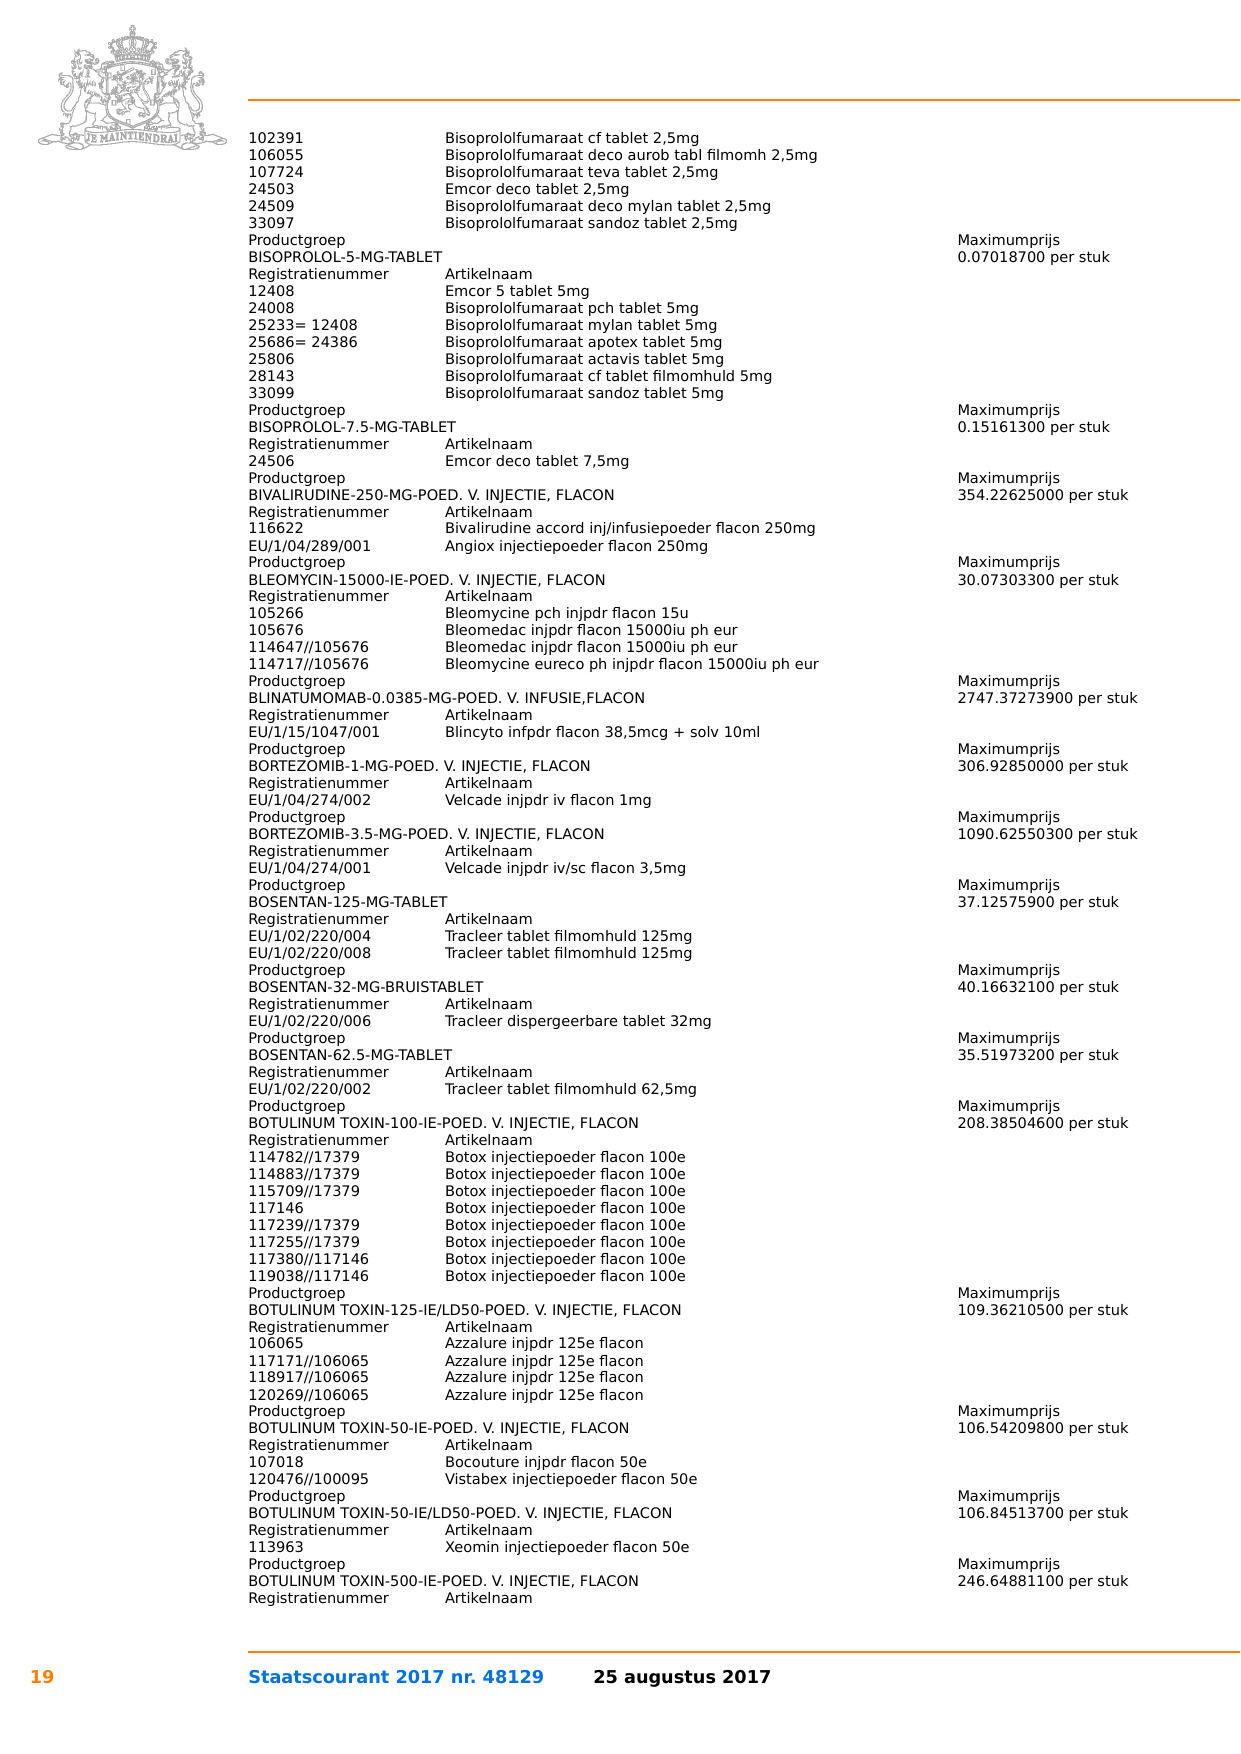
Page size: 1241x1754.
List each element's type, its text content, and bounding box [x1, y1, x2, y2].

table_cell [951, 1064, 1163, 1081]
table_cell Registratienummer [248, 1132, 439, 1149]
table_cell 246.64881100 per stuk [951, 1573, 1163, 1590]
table_cell 24509 [248, 198, 439, 215]
table_cell [951, 588, 1163, 605]
table_cell [439, 962, 951, 979]
table_cell Productgroep [248, 470, 439, 486]
table_cell 33099 [248, 385, 439, 402]
table_cell [439, 809, 951, 826]
table_cell Maximumprijs [951, 1285, 1163, 1301]
table_cell BOTULINUM TOXIN-125-IE/LD50-POED. V. INJECTIE, FLACON [248, 1301, 951, 1318]
table_cell Botox injectiepoeder flacon 100e [439, 1149, 951, 1166]
table_cell Bisoprololfumaraat actavis tablet 5mg [439, 351, 951, 368]
table_cell [951, 775, 1163, 792]
table_cell [439, 554, 951, 571]
table_cell Maximumprijs [951, 1556, 1163, 1573]
table_cell Bleomedac injpdr flacon 15000iu ph eur [439, 639, 951, 656]
table_cell [951, 1471, 1163, 1488]
table_cell BLINATUMOMAB-0.0385-MG-POED. V. INFUSIE,FLACON [248, 690, 951, 707]
table_cell Productgroep [248, 554, 439, 571]
table_cell Artikelnaam [439, 911, 951, 928]
table_cell [951, 1132, 1163, 1149]
table_cell 119038//117146 [248, 1268, 439, 1284]
table_cell Blincyto infpdr flacon 38,5mcg + solv 10ml [439, 724, 951, 741]
table_cell Maximumprijs [951, 673, 1163, 690]
table_cell Bisoprololfumaraat cf tablet 2,5mg [439, 130, 951, 147]
table_cell Tracleer tablet filmomhuld 125mg [439, 945, 951, 962]
table_cell [951, 181, 1163, 198]
table_cell [439, 673, 951, 690]
table_cell [951, 130, 1163, 147]
table_cell Bisoprololfumaraat deco aurob tabl filmomh 2,5mg [439, 147, 951, 164]
table_cell EU/1/02/220/006 [248, 1013, 439, 1030]
table_cell Registratienummer [248, 707, 439, 724]
table_cell [439, 1098, 951, 1115]
table_cell [951, 1166, 1163, 1183]
table_cell [951, 1081, 1163, 1098]
table_cell Registratienummer [248, 1064, 439, 1081]
table_cell [951, 911, 1163, 928]
table_cell 33097 [248, 215, 439, 232]
table_cell 24008 [248, 300, 439, 317]
table_cell Maximumprijs [951, 809, 1163, 826]
table_cell Registratienummer [248, 1522, 439, 1539]
table_cell EU/1/04/289/001 [248, 538, 439, 554]
table_cell Botox injectiepoeder flacon 100e [439, 1234, 951, 1251]
table_cell EU/1/15/1047/001 [248, 724, 439, 741]
table_cell [439, 1030, 951, 1047]
table_cell BORTEZOMIB-3.5-MG-POED. V. INJECTIE, FLACON [248, 826, 951, 843]
table_cell Registratienummer [248, 911, 439, 928]
table_cell Maximumprijs [951, 470, 1163, 486]
table_cell Registratienummer [248, 1437, 439, 1454]
picture [38, 25, 227, 150]
table_cell Bocouture injpdr flacon 50e [439, 1454, 951, 1471]
table_cell Maximumprijs [951, 232, 1163, 249]
table_cell [951, 1319, 1163, 1335]
table_cell Artikelnaam [439, 266, 951, 283]
table_cell [951, 266, 1163, 283]
table_cell [951, 1234, 1163, 1251]
table_cell [439, 877, 951, 894]
table_cell Bisoprololfumaraat apotex tablet 5mg [439, 334, 951, 351]
table_cell 105676 [248, 622, 439, 639]
table_cell Bisoprololfumaraat mylan tablet 5mg [439, 317, 951, 334]
table_cell [439, 1488, 951, 1505]
table_cell EU/1/04/274/001 [248, 860, 439, 877]
table_cell Artikelnaam [439, 707, 951, 724]
table_cell [951, 724, 1163, 741]
table_cell 25233= 12408 [248, 317, 439, 334]
table_cell BORTEZOMIB-1-MG-POED. V. INJECTIE, FLACON [248, 758, 951, 775]
table_cell BLEOMYCIN-15000-IE-POED. V. INJECTIE, FLACON [248, 571, 951, 588]
table_cell [951, 792, 1163, 809]
table_cell Botox injectiepoeder flacon 100e [439, 1251, 951, 1267]
table_cell Bleomycine pch injpdr flacon 15u [439, 605, 951, 622]
table_cell BOTULINUM TOXIN-100-IE-POED. V. INJECTIE, FLACON [248, 1115, 951, 1132]
table_cell 106065 [248, 1335, 439, 1352]
table_cell Productgroep [248, 1030, 439, 1047]
table_cell Registratienummer [248, 266, 439, 283]
table_cell 114647//105676 [248, 639, 439, 656]
table_cell 40.16632100 per stuk [951, 979, 1163, 996]
table_cell Productgroep [248, 1403, 439, 1420]
table_cell [951, 1437, 1163, 1454]
table_cell [951, 368, 1163, 384]
table_cell 114883//17379 [248, 1166, 439, 1183]
table_cell [951, 605, 1163, 622]
table_cell [951, 215, 1163, 232]
table_cell [951, 351, 1163, 368]
table_cell EU/1/02/220/004 [248, 928, 439, 945]
table_cell 117255//17379 [248, 1234, 439, 1251]
table_cell Productgroep [248, 1285, 439, 1301]
table_cell Azzalure injpdr 125e flacon [439, 1335, 951, 1352]
table_cell Emcor deco tablet 2,5mg [439, 181, 951, 198]
table_cell Botox injectiepoeder flacon 100e [439, 1183, 951, 1199]
table_cell Artikelnaam [439, 843, 951, 860]
table_cell Productgroep [248, 809, 439, 826]
table_cell Registratienummer [248, 843, 439, 860]
table_cell EU/1/02/220/008 [248, 945, 439, 962]
table_cell [439, 1285, 951, 1301]
table_cell 0.15161300 per stuk [951, 419, 1163, 436]
table_cell Artikelnaam [439, 775, 951, 792]
table_cell Maximumprijs [951, 1098, 1163, 1115]
table_cell Azzalure injpdr 125e flacon [439, 1369, 951, 1386]
table_cell Bisoprololfumaraat teva tablet 2,5mg [439, 164, 951, 181]
table_cell 118917//106065 [248, 1369, 439, 1386]
table_cell Productgroep [248, 1556, 439, 1573]
table_cell Tracleer dispergeerbare tablet 32mg [439, 1013, 951, 1030]
table_cell Tracleer tablet filmomhuld 125mg [439, 928, 951, 945]
table_cell [951, 928, 1163, 945]
table_cell Productgroep [248, 877, 439, 894]
table_cell BOSENTAN-32-MG-BRUISTABLET [248, 979, 951, 996]
table_cell EU/1/04/274/002 [248, 792, 439, 809]
table_cell 25686= 24386 [248, 334, 439, 351]
table_cell BISOPROLOL-5-MG-TABLET [248, 249, 951, 266]
table_cell Bisoprololfumaraat pch tablet 5mg [439, 300, 951, 317]
table_cell 1090.62550300 per stuk [951, 826, 1163, 843]
table_cell Registratienummer [248, 436, 439, 452]
table_cell BOSENTAN-125-MG-TABLET [248, 894, 951, 911]
table_cell BOSENTAN-62.5-MG-TABLET [248, 1047, 951, 1064]
table_cell [951, 453, 1163, 469]
table_cell [951, 1013, 1163, 1030]
table_cell [951, 283, 1163, 300]
table_cell [951, 436, 1163, 452]
table_cell Maximumprijs [951, 1488, 1163, 1505]
table_cell Registratienummer [248, 1590, 439, 1607]
table_cell [951, 1200, 1163, 1217]
table_cell Artikelnaam [439, 588, 951, 605]
table_cell BOTULINUM TOXIN-500-IE-POED. V. INJECTIE, FLACON [248, 1573, 951, 1590]
table_cell [951, 385, 1163, 402]
table_cell Tracleer tablet filmomhuld 62,5mg [439, 1081, 951, 1098]
table_cell Productgroep [248, 673, 439, 690]
table_cell Bleomycine eureco ph injpdr flacon 15000iu ph eur [439, 656, 951, 673]
table_cell [951, 996, 1163, 1013]
table_cell 24503 [248, 181, 439, 198]
table_cell 116622 [248, 520, 439, 537]
table_cell Productgroep [248, 232, 439, 249]
table_cell [951, 147, 1163, 164]
table_cell EU/1/02/220/002 [248, 1081, 439, 1098]
table_cell Artikelnaam [439, 436, 951, 452]
table_cell 105266 [248, 605, 439, 622]
table_cell Artikelnaam [439, 504, 951, 520]
table_cell [951, 1522, 1163, 1539]
table_cell 106.84513700 per stuk [951, 1505, 1163, 1522]
table_cell Productgroep [248, 1488, 439, 1505]
table_cell 102391 [248, 130, 439, 147]
table_cell Botox injectiepoeder flacon 100e [439, 1217, 951, 1233]
table_cell [439, 741, 951, 758]
table_cell Artikelnaam [439, 996, 951, 1013]
table_cell Maximumprijs [951, 962, 1163, 979]
table_cell [951, 622, 1163, 639]
table_cell 114717//105676 [248, 656, 439, 673]
table_cell [951, 1353, 1163, 1369]
table_cell [951, 707, 1163, 724]
table_cell Productgroep [248, 402, 439, 418]
table_cell 28143 [248, 368, 439, 384]
table_cell 117146 [248, 1200, 439, 1217]
table_cell Bisoprololfumaraat sandoz tablet 2,5mg [439, 215, 951, 232]
table_cell [951, 538, 1163, 554]
table_cell [439, 402, 951, 418]
table_cell 107724 [248, 164, 439, 181]
table_cell Bisoprololfumaraat deco mylan tablet 2,5mg [439, 198, 951, 215]
table_cell [951, 1386, 1163, 1403]
table_cell [951, 843, 1163, 860]
table_cell [951, 317, 1163, 334]
table_cell [951, 1217, 1163, 1233]
table_cell Emcor 5 tablet 5mg [439, 283, 951, 300]
table_cell BOTULINUM TOXIN-50-IE/LD50-POED. V. INJECTIE, FLACON [248, 1505, 951, 1522]
table_cell [951, 1369, 1163, 1386]
table_cell 117239//17379 [248, 1217, 439, 1233]
table_cell 24506 [248, 453, 439, 469]
table_cell BISOPROLOL-7.5-MG-TABLET [248, 419, 951, 436]
table_cell [951, 860, 1163, 877]
table_cell Velcade injpdr iv flacon 1mg [439, 792, 951, 809]
table_cell Botox injectiepoeder flacon 100e [439, 1200, 951, 1217]
table_cell Registratienummer [248, 1319, 439, 1335]
table_cell Bleomedac injpdr flacon 15000iu ph eur [439, 622, 951, 639]
table_cell [951, 164, 1163, 181]
table_cell Bisoprololfumaraat cf tablet filmomhuld 5mg [439, 368, 951, 384]
table_cell Registratienummer [248, 504, 439, 520]
table_cell [951, 639, 1163, 656]
table_cell [951, 1335, 1163, 1352]
table_cell 30.07303300 per stuk [951, 571, 1163, 588]
table_cell 106.54209800 per stuk [951, 1420, 1163, 1437]
table_cell [439, 1403, 951, 1420]
table_cell [951, 504, 1163, 520]
table_cell Angiox injectiepoeder flacon 250mg [439, 538, 951, 554]
table_cell Azzalure injpdr 125e flacon [439, 1353, 951, 1369]
table_cell 2747.37273900 per stuk [951, 690, 1163, 707]
table_cell Maximumprijs [951, 1403, 1163, 1420]
table_cell Botox injectiepoeder flacon 100e [439, 1166, 951, 1183]
table_cell BIVALIRUDINE-250-MG-POED. V. INJECTIE, FLACON [248, 486, 951, 503]
table_cell Registratienummer [248, 996, 439, 1013]
table_cell Artikelnaam [439, 1064, 951, 1081]
table_cell Maximumprijs [951, 402, 1163, 418]
table_cell Azzalure injpdr 125e flacon [439, 1386, 951, 1403]
table_cell [439, 1556, 951, 1573]
table_cell [951, 1183, 1163, 1199]
table_cell [951, 300, 1163, 317]
table_cell Artikelnaam [439, 1319, 951, 1335]
table_cell 106055 [248, 147, 439, 164]
table_cell [951, 1590, 1163, 1607]
table_cell [951, 656, 1163, 673]
table_cell [951, 945, 1163, 962]
table_cell [951, 1539, 1163, 1556]
table_cell BOTULINUM TOXIN-50-IE-POED. V. INJECTIE, FLACON [248, 1420, 951, 1437]
table_cell [951, 1454, 1163, 1471]
table_cell [951, 1268, 1163, 1284]
table_cell Botox injectiepoeder flacon 100e [439, 1268, 951, 1284]
table_cell 120476//100095 [248, 1471, 439, 1488]
table_cell Artikelnaam [439, 1437, 951, 1454]
table_cell 115709//17379 [248, 1183, 439, 1199]
table_cell 37.12575900 per stuk [951, 894, 1163, 911]
table_cell 35.51973200 per stuk [951, 1047, 1163, 1064]
table_cell Artikelnaam [439, 1132, 951, 1149]
table_cell [951, 198, 1163, 215]
table_cell Xeomin injectiepoeder flacon 50e [439, 1539, 951, 1556]
table_cell 117380//117146 [248, 1251, 439, 1267]
table_cell 107018 [248, 1454, 439, 1471]
table_cell Artikelnaam [439, 1522, 951, 1539]
table_cell Productgroep [248, 962, 439, 979]
table_cell Maximumprijs [951, 554, 1163, 571]
table_cell [951, 334, 1163, 351]
table_cell Registratienummer [248, 588, 439, 605]
table_cell 113963 [248, 1539, 439, 1556]
table_cell 12408 [248, 283, 439, 300]
table_cell 120269//106065 [248, 1386, 439, 1403]
table_cell [439, 470, 951, 486]
table_cell Bisoprololfumaraat sandoz tablet 5mg [439, 385, 951, 402]
table_cell 114782//17379 [248, 1149, 439, 1166]
table_cell Maximumprijs [951, 741, 1163, 758]
table_cell 354.22625000 per stuk [951, 486, 1163, 503]
table_cell Productgroep [248, 741, 439, 758]
table_cell 117171//106065 [248, 1353, 439, 1369]
table_cell 208.38504600 per stuk [951, 1115, 1163, 1132]
table_cell [951, 520, 1163, 537]
table_cell Artikelnaam [439, 1590, 951, 1607]
table_cell [951, 1251, 1163, 1267]
table_cell Registratienummer [248, 775, 439, 792]
table_cell [951, 1149, 1163, 1166]
table_cell Productgroep [248, 1098, 439, 1115]
table_cell [439, 232, 951, 249]
table_cell 109.36210500 per stuk [951, 1301, 1163, 1318]
table_cell 0.07018700 per stuk [951, 249, 1163, 266]
table_cell Maximumprijs [951, 1030, 1163, 1047]
table_cell Vistabex injectiepoeder flacon 50e [439, 1471, 951, 1488]
table_cell Maximumprijs [951, 877, 1163, 894]
table_cell 306.92850000 per stuk [951, 758, 1163, 775]
table_cell Bivalirudine accord inj/infusiepoeder flacon 250mg [439, 520, 951, 537]
table_cell Emcor deco tablet 7,5mg [439, 453, 951, 469]
table_cell 25806 [248, 351, 439, 368]
table_cell Velcade injpdr iv/sc flacon 3,5mg [439, 860, 951, 877]
